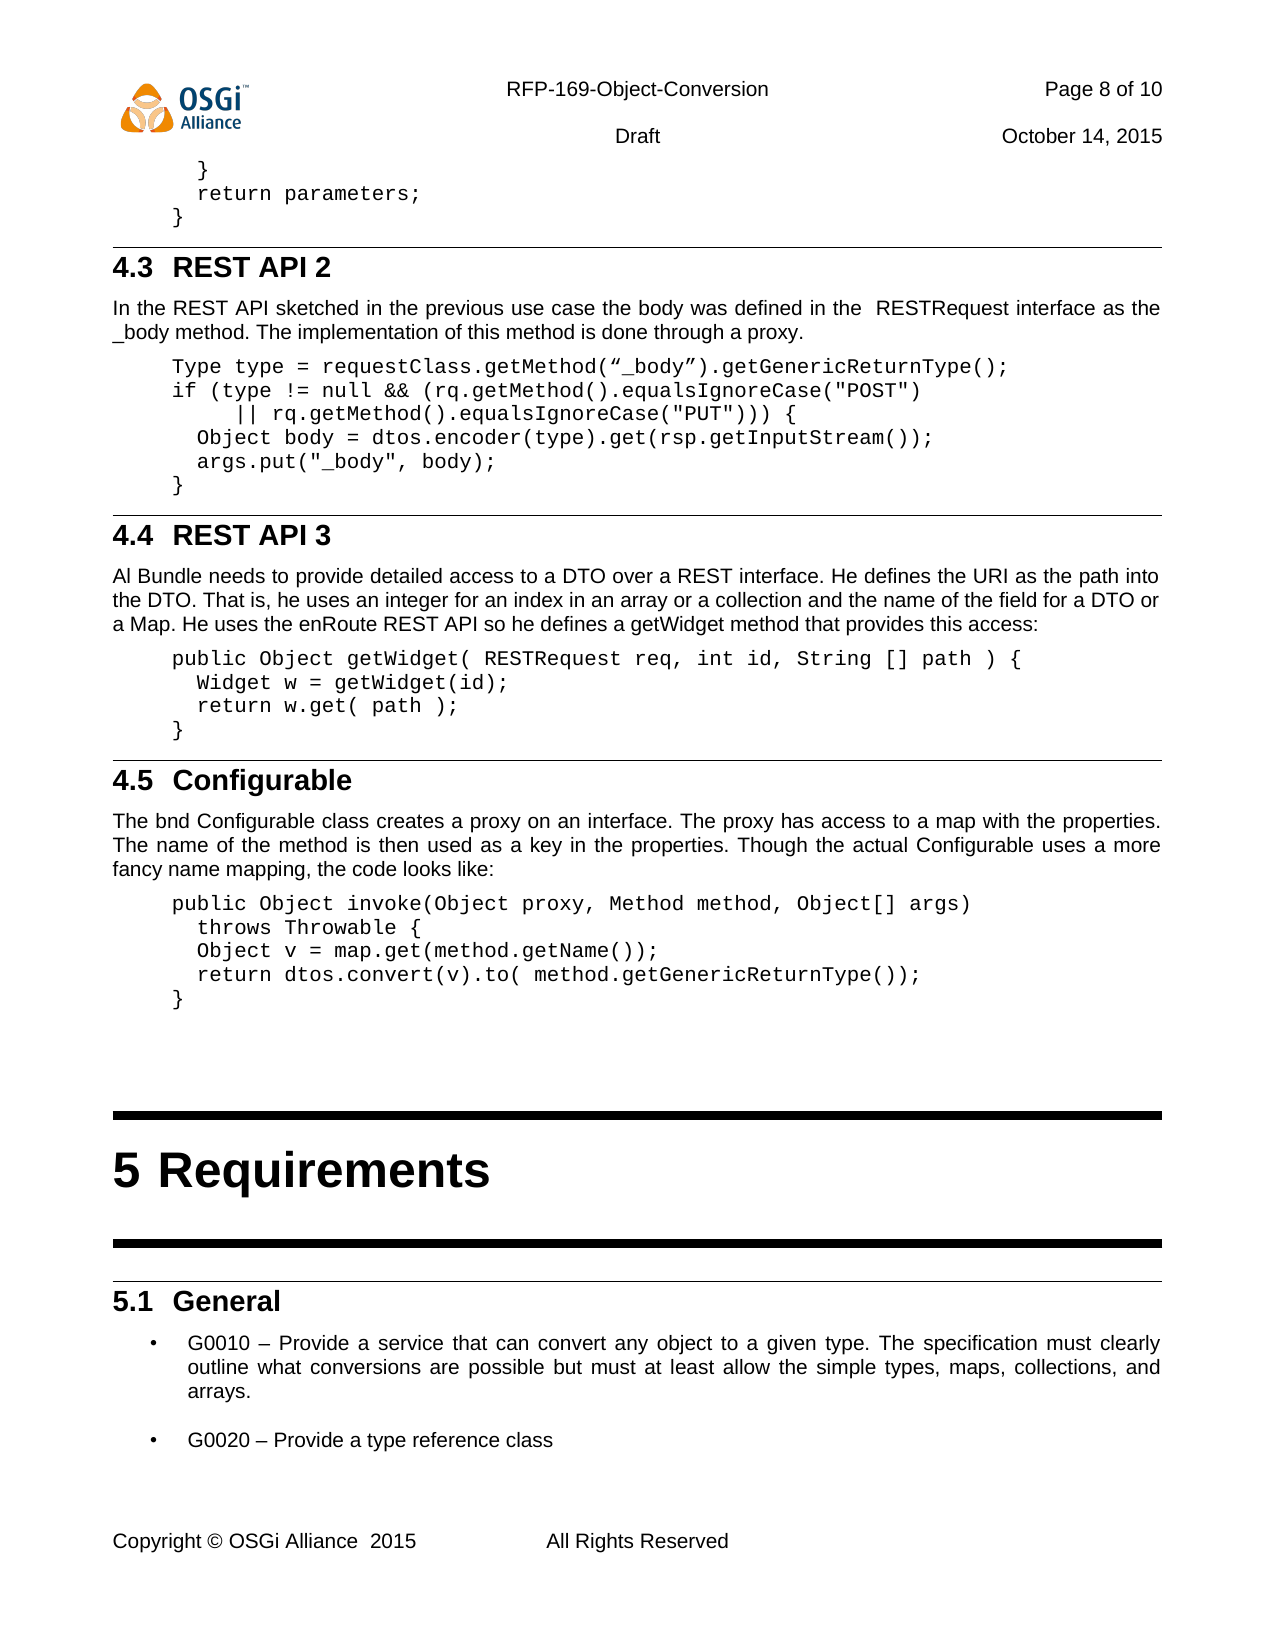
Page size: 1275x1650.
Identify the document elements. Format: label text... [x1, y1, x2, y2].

text if (type != null && (rq.getMethod().equalsIgnoreCase("POST") [172, 380, 1162, 403]
subtitle Configurable [112, 761, 1162, 796]
text public Object invoke(Object proxy, Method method, Object[] args) [172, 893, 1162, 917]
text return w.get( path ); [172, 696, 1162, 719]
text return dtos.convert(v).to( method.getGenericReturnType()); [172, 964, 1162, 988]
text public Object getWidget( RESTRequest req, int id, String [] path ) { [172, 648, 1162, 672]
text } [172, 474, 1162, 498]
subtitle General [112, 1282, 1162, 1318]
text return parameters; [172, 183, 1162, 206]
text } [172, 159, 1162, 183]
text || rq.getMethod().equalsIgnoreCase("PUT"))) { [172, 403, 1162, 427]
text Object v = map.get(method.getName()); [172, 940, 1162, 964]
text Al Bundle needs to provide detailed access to a DTO over a REST interface. He defines the URI as the path into the DTO. That is, he uses an integer for an index in an array or a collection and the name of the field for a DTO or a Map. He uses the enRoute REST API so he defines a getWidget method that provides this access: [112, 564, 1162, 636]
subtitle REST API 3 [112, 516, 1162, 551]
text throws Throwable { [172, 917, 1162, 940]
text } [172, 988, 1162, 1011]
text Object body = dtos.encoder(type).get(rsp.getInputStream()); [172, 427, 1162, 451]
text } [172, 206, 1162, 230]
subtitle REST API 2 [112, 248, 1162, 283]
text The bnd Configurable class creates a proxy on an interface. The proxy has access to a map with the properties. The name of the method is then used as a key in the properties. Though the actual Configurable uses a more fancy name mapping, the code looks like: [112, 809, 1162, 881]
text Widget w = getWidget(id); [172, 672, 1162, 696]
text args.put("_body", body); [172, 451, 1162, 474]
list G0010 – Provide a service that can convert any object to a given type. The specification must clearly outline what conversions are possible but must at least allow the simple types, maps, collections, and arrays. [150, 1330, 1162, 1402]
text } [172, 719, 1162, 743]
list G0020 – Provide a type reference class [150, 1427, 1162, 1451]
text In the REST API sketched in the previous use case the body was defined in the RESTRequest interface as the _body method. The implementation of this method is done through a proxy. [112, 296, 1162, 344]
picture [113, 76, 257, 140]
text Type type = requestClass.getMethod(“_body”).getGenericReturnType(); [172, 356, 1162, 380]
subtitle Requirements [112, 1112, 1162, 1248]
